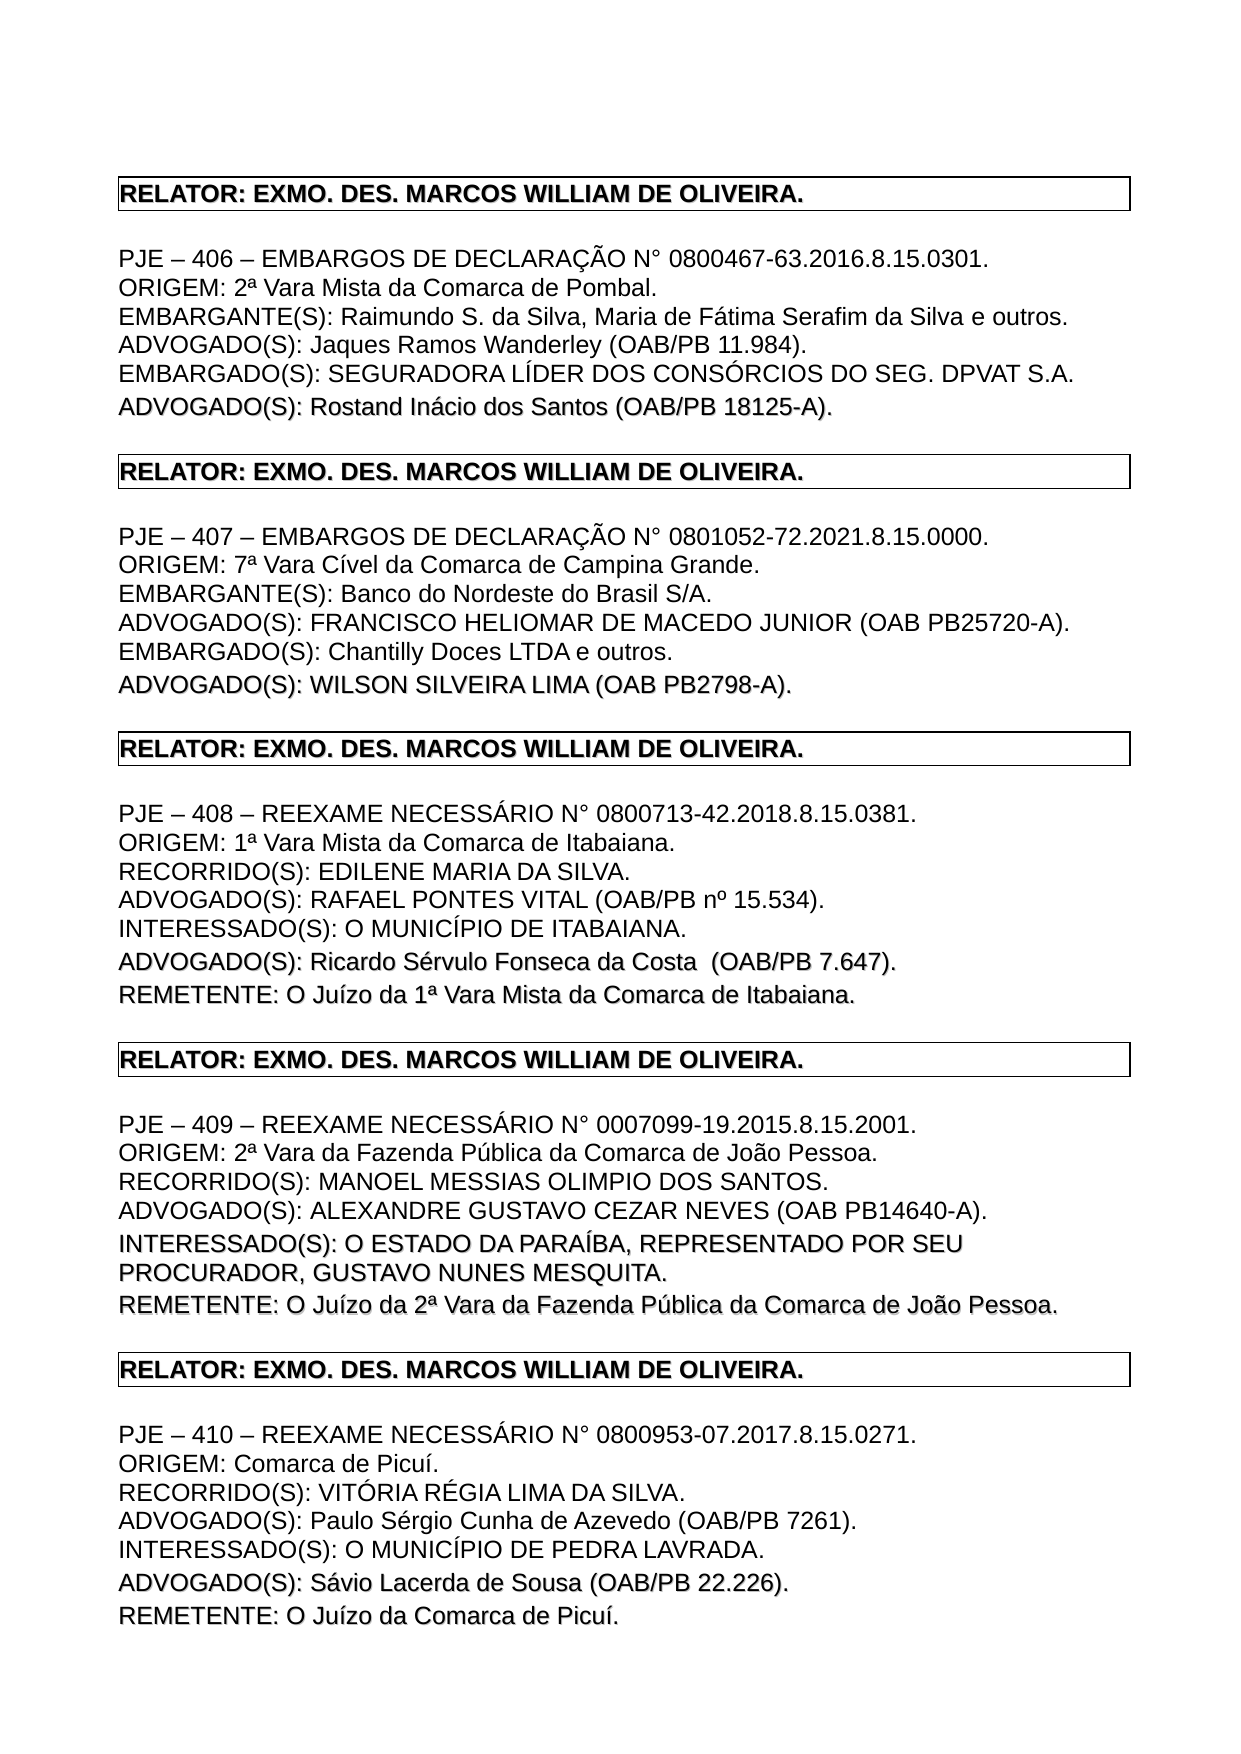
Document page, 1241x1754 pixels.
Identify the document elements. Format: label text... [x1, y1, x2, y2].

text PJE – 407 – EMBARGOS DE DECLARAÇÃO N° 0801052-72.2021.8.15.0000. [118, 522, 1122, 551]
text EMBARGADO(S): SEGURADORA LÍDER DOS CONSÓRCIOS DO SEG. DPVAT S.A. [118, 359, 1122, 388]
text ORIGEM: 7ª Vara Cível da Comarca de Campina Grande. [118, 551, 1122, 579]
text INTERESSADO(S): O ESTADO DA PARAÍBA, REPRESENTADO POR SEU PROCURADOR, GUSTAVO NUNES MESQUITA. [118, 1229, 1131, 1286]
text REMETENTE: O Juízo da Comarca de Picuí. [118, 1601, 1131, 1630]
text REMETENTE: O Juízo da 1ª Vara Mista da Comarca de Itabaiana. [118, 980, 1131, 1009]
text RECORRIDO(S): EDILENE MARIA DA SILVA. [118, 857, 1122, 886]
text ADVOGADO(S): Ricardo Sérvulo Fonseca da Costa (OAB/PB 7.647). [118, 947, 1131, 976]
text ORIGEM: 2ª Vara da Fazenda Pública da Comarca de João Pessoa. [118, 1138, 1122, 1167]
text RELATOR: EXMO. DES. MARCOS WILLIAM DE OLIVEIRA. [119, 178, 1129, 210]
text PJE – 410 – REEXAME NECESSÁRIO N° 0800953-07.2017.8.15.0271. [118, 1420, 1122, 1449]
text ADVOGADO(S): Paulo Sérgio Cunha de Azevedo (OAB/PB 7261). [118, 1506, 1122, 1535]
text ORIGEM: 1ª Vara Mista da Comarca de Itabaiana. [118, 828, 1122, 857]
text RELATOR: EXMO. DES. MARCOS WILLIAM DE OLIVEIRA. [119, 1353, 1129, 1386]
text RELATOR: EXMO. DES. MARCOS WILLIAM DE OLIVEIRA. [119, 1043, 1129, 1076]
text INTERESSADO(S): O MUNICÍPIO DE PEDRA LAVRADA. [118, 1535, 1122, 1564]
text ADVOGADO(S): Rostand Inácio dos Santos (OAB/PB 18125-A). [118, 392, 1131, 421]
text RELATOR: EXMO. DES. MARCOS WILLIAM DE OLIVEIRA. [119, 455, 1129, 488]
text ADVOGADO(S): WILSON SILVEIRA LIMA (OAB PB2798-A). [118, 670, 1131, 698]
text ADVOGADO(S): ALEXANDRE GUSTAVO CEZAR NEVES (OAB PB14640-A). [118, 1196, 1122, 1225]
text ADVOGADO(S): Jaques Ramos Wanderley (OAB/PB 11.984). [118, 331, 1122, 359]
text ORIGEM: 2ª Vara Mista da Comarca de Pombal. [118, 273, 1122, 302]
text PJE – 406 – EMBARGOS DE DECLARAÇÃO N° 0800467-63.2016.8.15.0301. [118, 244, 1122, 273]
text PJE – 409 – REEXAME NECESSÁRIO N° 0007099-19.2015.8.15.2001. [118, 1110, 1122, 1138]
text EMBARGANTE(S): Raimundo S. da Silva, Maria de Fátima Serafim da Silva e outros. [118, 302, 1122, 331]
text RELATOR: EXMO. DES. MARCOS WILLIAM DE OLIVEIRA. [119, 733, 1129, 765]
text ADVOGADO(S): RAFAEL PONTES VITAL (OAB/PB nº 15.534). [118, 886, 1122, 914]
text ORIGEM: Comarca de Picuí. [118, 1449, 1122, 1478]
text EMBARGADO(S): Chantilly Doces LTDA e outros. [118, 637, 1122, 666]
text RECORRIDO(S): MANOEL MESSIAS OLIMPIO DOS SANTOS. [118, 1167, 1122, 1196]
text EMBARGANTE(S): Banco do Nordeste do Brasil S/A. [118, 579, 1122, 608]
text PJE – 408 – REEXAME NECESSÁRIO N° 0800713-42.2018.8.15.0381. [118, 799, 1122, 828]
text RECORRIDO(S): VITÓRIA RÉGIA LIMA DA SILVA. [118, 1478, 1122, 1506]
text REMETENTE: O Juízo da 2ª Vara da Fazenda Pública da Comarca de João Pessoa. [118, 1291, 1131, 1319]
text ADVOGADO(S): Sávio Lacerda de Sousa (OAB/PB 22.226). [118, 1568, 1131, 1597]
text INTERESSADO(S): O MUNICÍPIO DE ITABAIANA. [118, 914, 1122, 943]
text ADVOGADO(S): FRANCISCO HELIOMAR DE MACEDO JUNIOR (OAB PB25720-A). [118, 608, 1122, 637]
